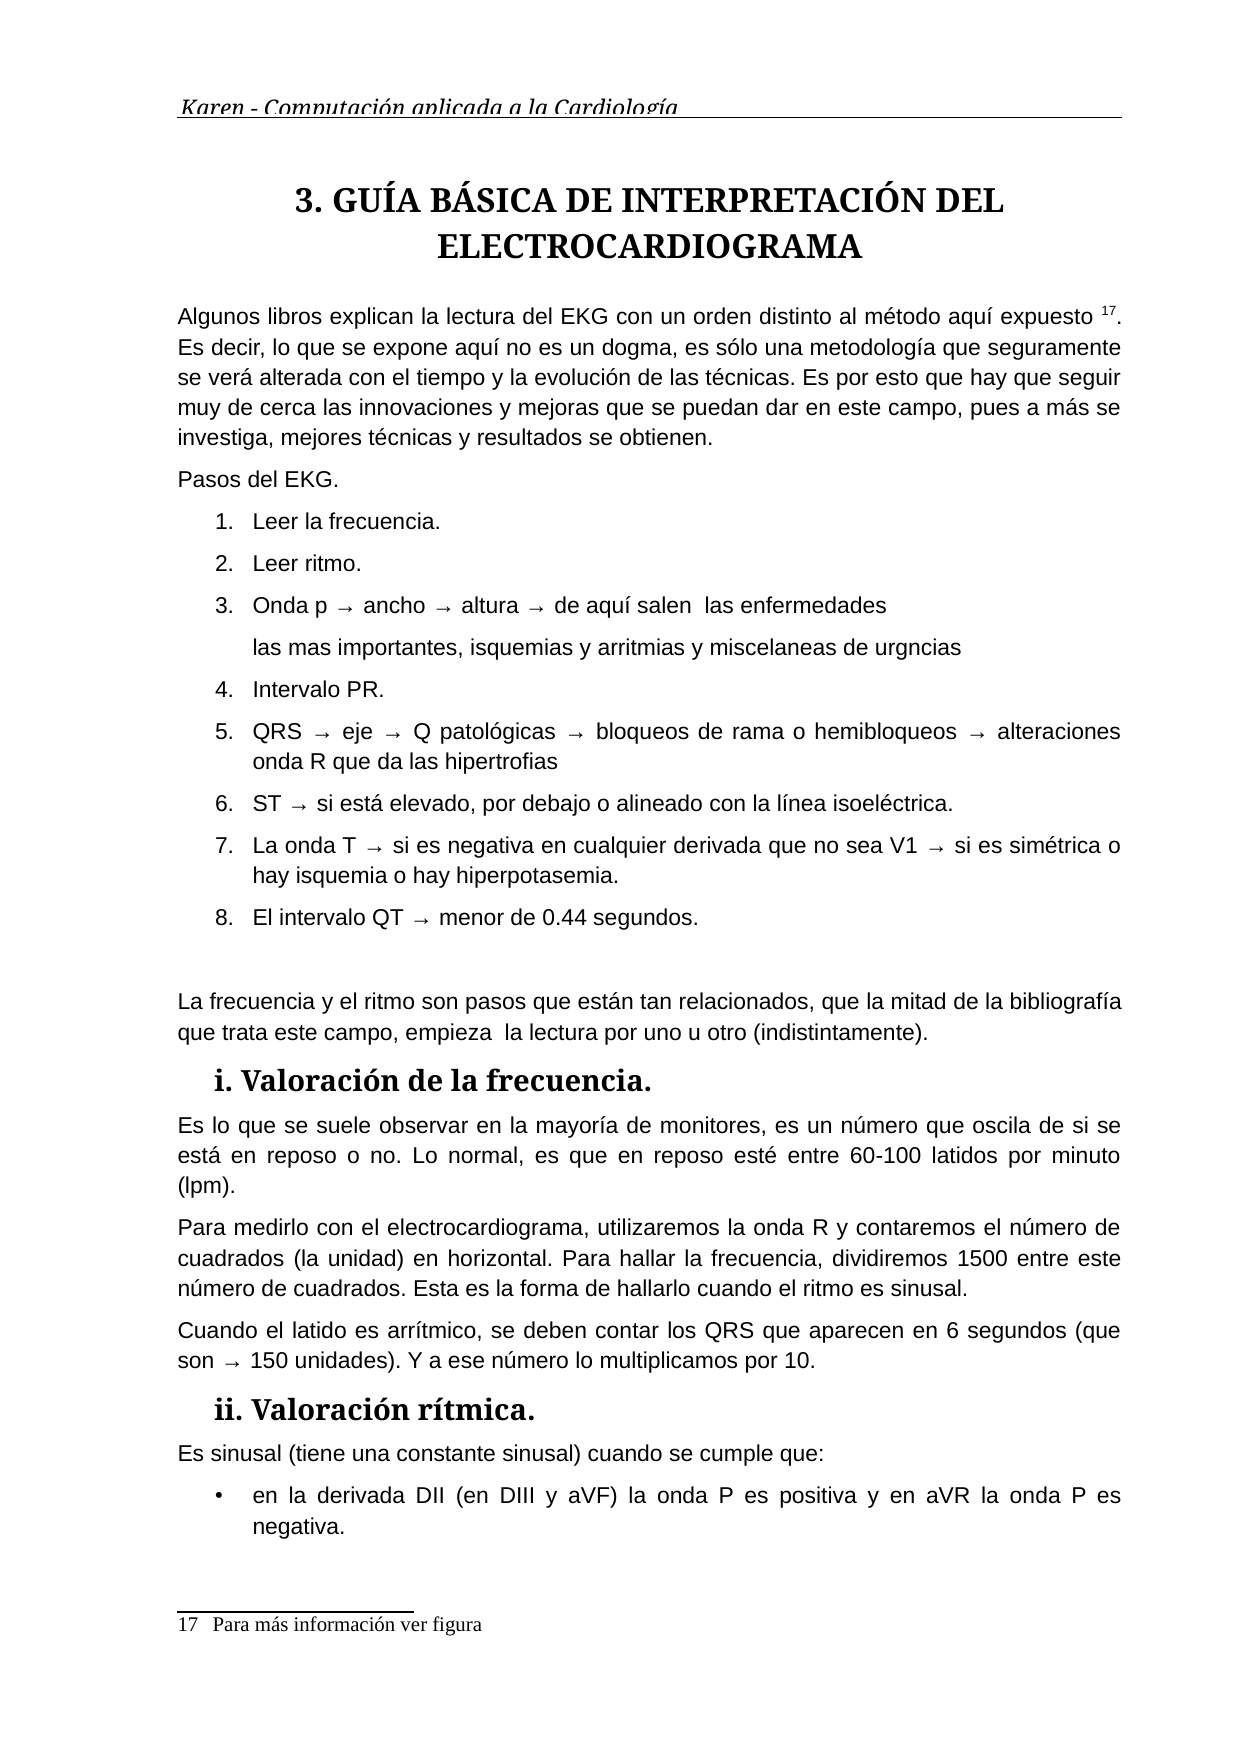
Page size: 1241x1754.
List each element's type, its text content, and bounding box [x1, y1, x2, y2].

text Cuando el latido es arrítmico, se deben contar los QRS que aparecen en 6 segundos (que son → 150 unidades). Y a ese número lo multiplicamos por 10. [177, 1317, 1122, 1373]
list Valoración rítmica. [207, 1389, 1122, 1429]
text Es lo que se suele observar en la mayoría de monitores, es un número que oscila de si se está en reposo o no. Lo normal, es que en reposo esté entre 60-100 latidos por minuto (lpm). [177, 1112, 1122, 1199]
text La frecuencia y el ritmo son pasos que están tan relacionados, que la mitad de la bibliografía que trata este campo, empieza la lectura por uno u otro (indistintamente). [177, 988, 1122, 1045]
text Pasos del EKG. [177, 466, 1122, 492]
list en la derivada DII (en DIII y aVF) la onda P es positiva y en aVR la onda P es negativa. [215, 1482, 1122, 1539]
list Para más información ver figura [177, 1612, 1122, 1636]
list Leer la frecuencia. [215, 508, 1122, 534]
list Guía básica de interpretación del electrocardiograma [177, 177, 1122, 268]
list La onda T → si es negativa en cualquier derivada que no sea V1 → si es simétrica o hay isquemia o hay hiperpotasemia. [215, 832, 1122, 889]
list Algunos libros explican la lectura del EKG con un orden distinto al método aquí expuesto . Es decir, lo que se expone aquí no es un dogma, es sólo una metodología que seguramente se verá alterada con el tiempo y la evolución de las técnicas. Es por esto que hay que seguir muy de cerca las innovaciones y mejoras que se puedan dar en este campo, pues a más se investiga, mejores técnicas y resultados se obtienen. [177, 303, 1122, 451]
list las mas importantes, isquemias y arritmias y miscelaneas de urgncias [215, 634, 1122, 660]
list Valoración de la frecuencia. [207, 1061, 1122, 1100]
list El intervalo QT → menor de 0.44 segundos. [215, 904, 1122, 931]
text Es sinusal (tiene una constante sinusal) cuando se cumple que: [177, 1440, 1122, 1467]
list QRS → eje → Q patológicas → bloqueos de rama o hemibloqueos → alteraciones onda R que da las hipertrofias [215, 718, 1122, 774]
list Onda p → ancho → altura → de aquí salen las enfermedades [215, 592, 1122, 618]
text Para medirlo con el electrocardiograma, utilizaremos la onda R y contaremos el número de cuadrados (la unidad) en horizontal. Para hallar la frecuencia, dividiremos 1500 entre este número de cuadrados. Esta es la forma de hallarlo cuando el ritmo es sinusal. [177, 1214, 1122, 1301]
list ST → si está elevado, por debajo o alineado con la línea isoeléctrica. [215, 790, 1122, 817]
list Leer ritmo. [215, 550, 1122, 576]
list Intervalo PR. [215, 676, 1122, 702]
